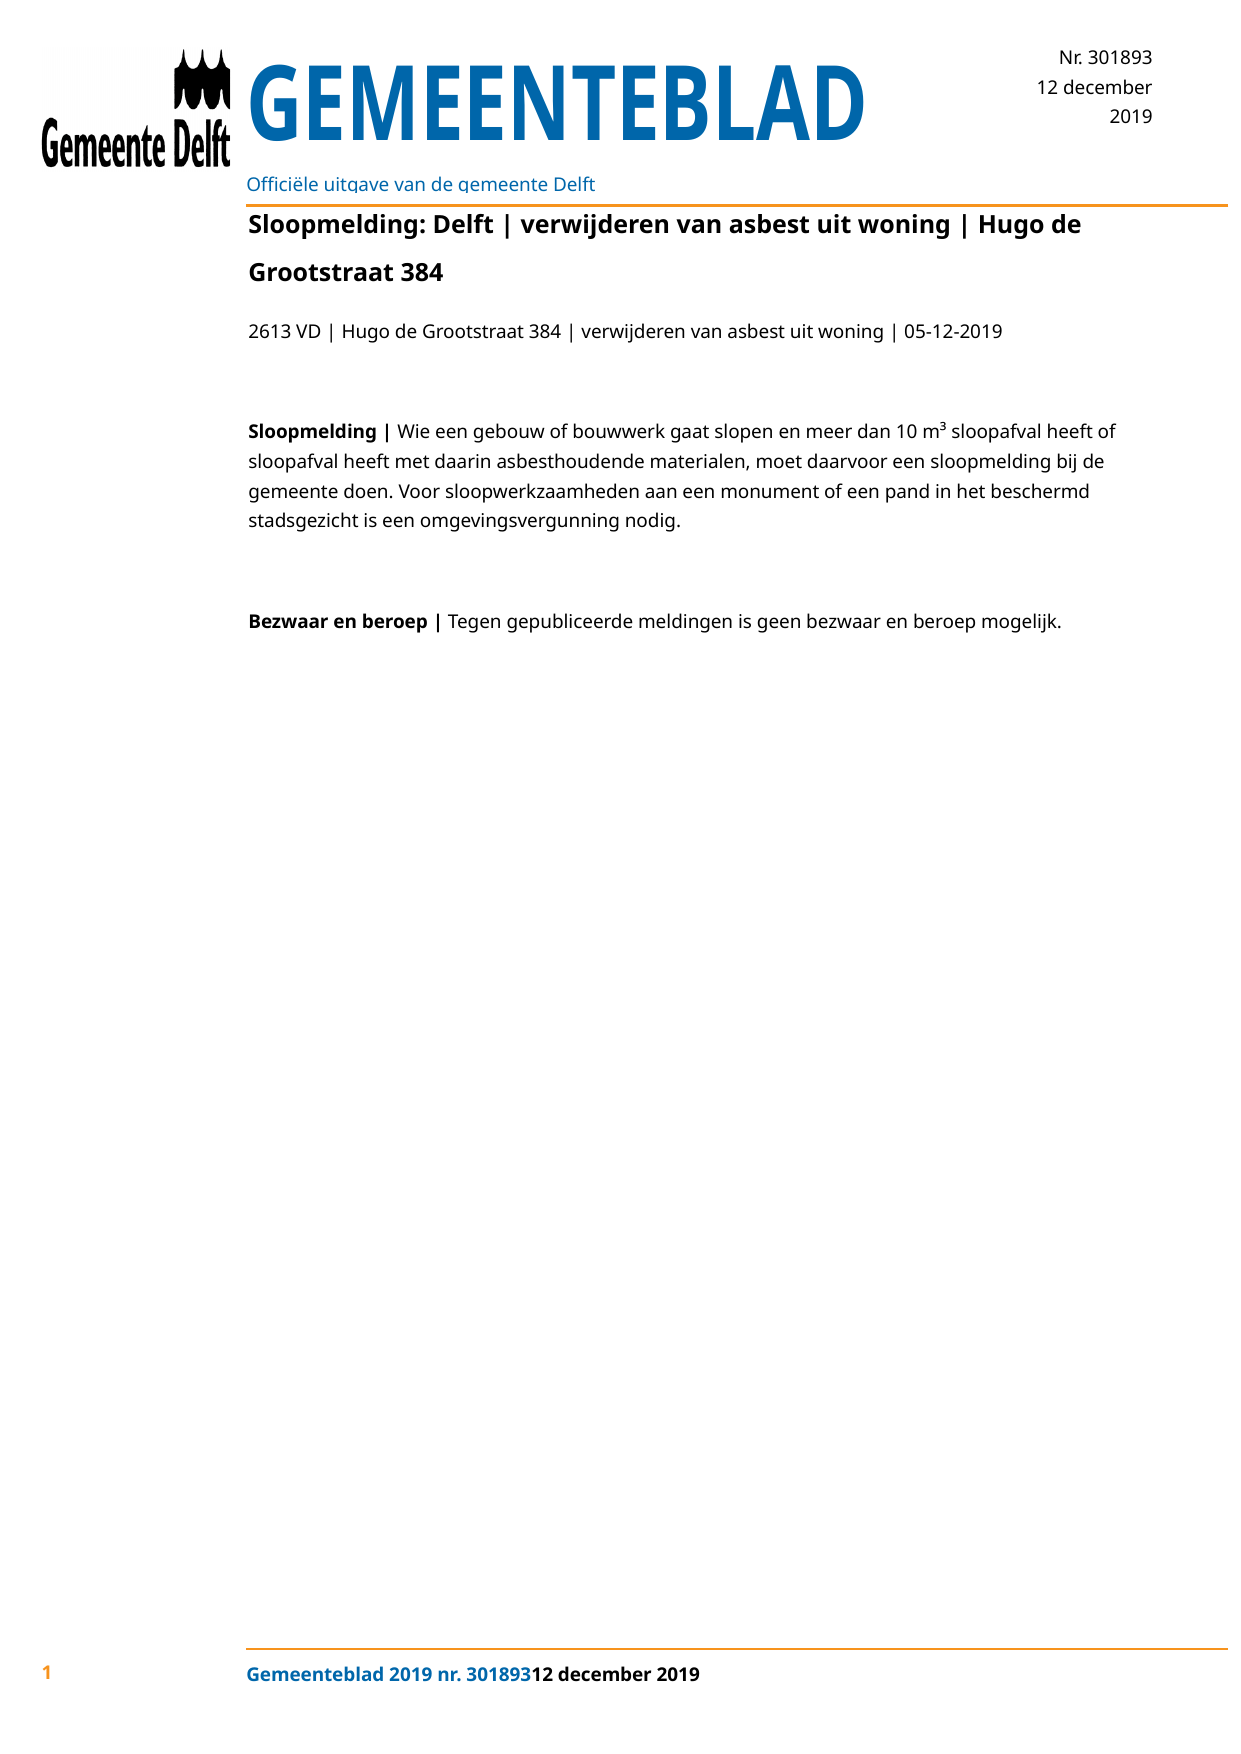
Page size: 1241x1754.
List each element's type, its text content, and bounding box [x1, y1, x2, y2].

text Sloopmelding: Delft | verwijderen van asbest uit woning | Hugo de Grootstraat 384 [248, 207, 1152, 288]
text Bezwaar en beroep | Tegen gepubliceerde meldingen is geen bezwaar en beroep mogelijk. [248, 608, 1152, 634]
picture [41, 47, 231, 172]
text 2613 VD | Hugo de Grootstraat 384 | verwijderen van asbest uit woning | 05-12-2019 [248, 318, 1152, 344]
text Sloopmelding | Wie een gebouw of bouwwerk gaat slopen en meer dan 10 m³ sloopafval heeft of sloopafval heeft met daarin asbesthoudende materialen, moet daarvoor een sloopmelding bij de gemeente doen. Voor sloopwerkzaamheden aan een monument of een pand in het beschermd stadsgezicht is een omgevingsvergunning nodig. [248, 419, 1152, 533]
